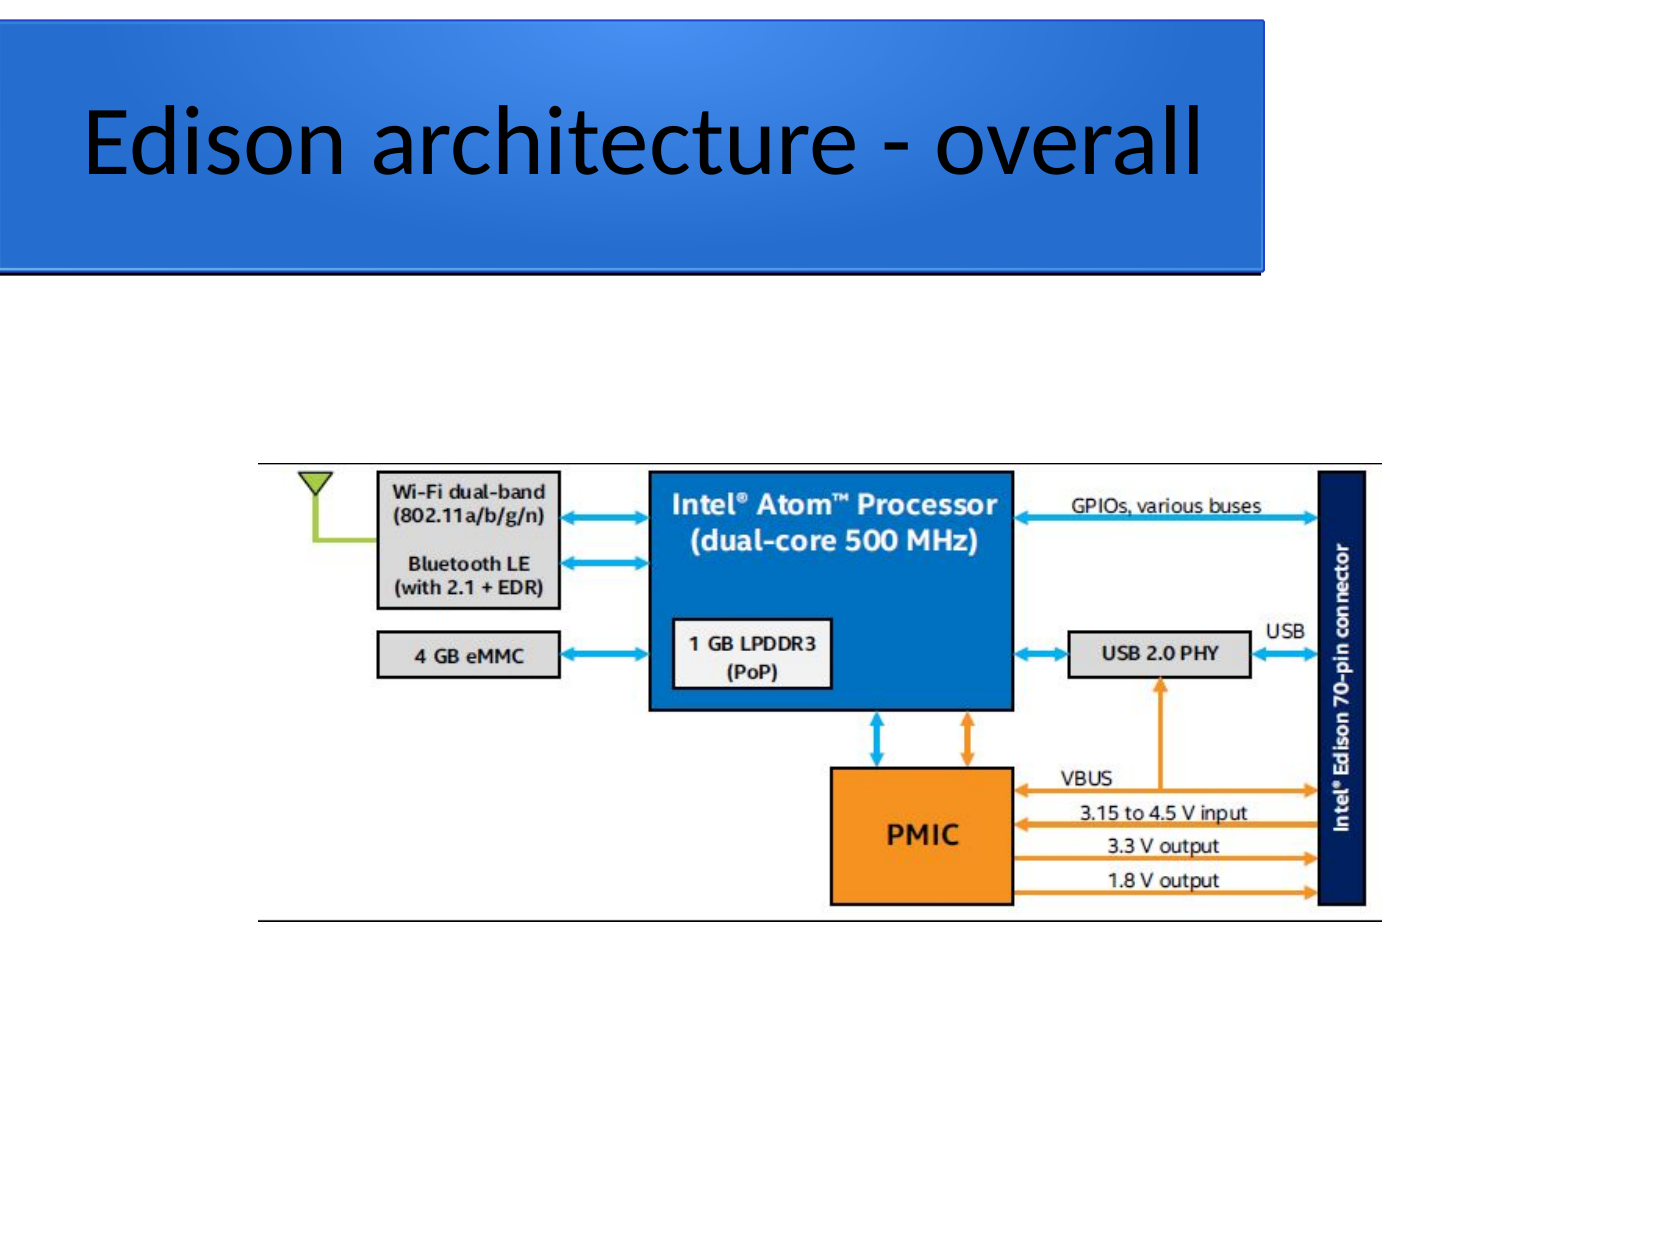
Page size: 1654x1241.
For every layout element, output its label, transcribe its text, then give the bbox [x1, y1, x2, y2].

picture [258, 463, 1382, 922]
title Edison architecture - overall [82, 47, 1235, 252]
